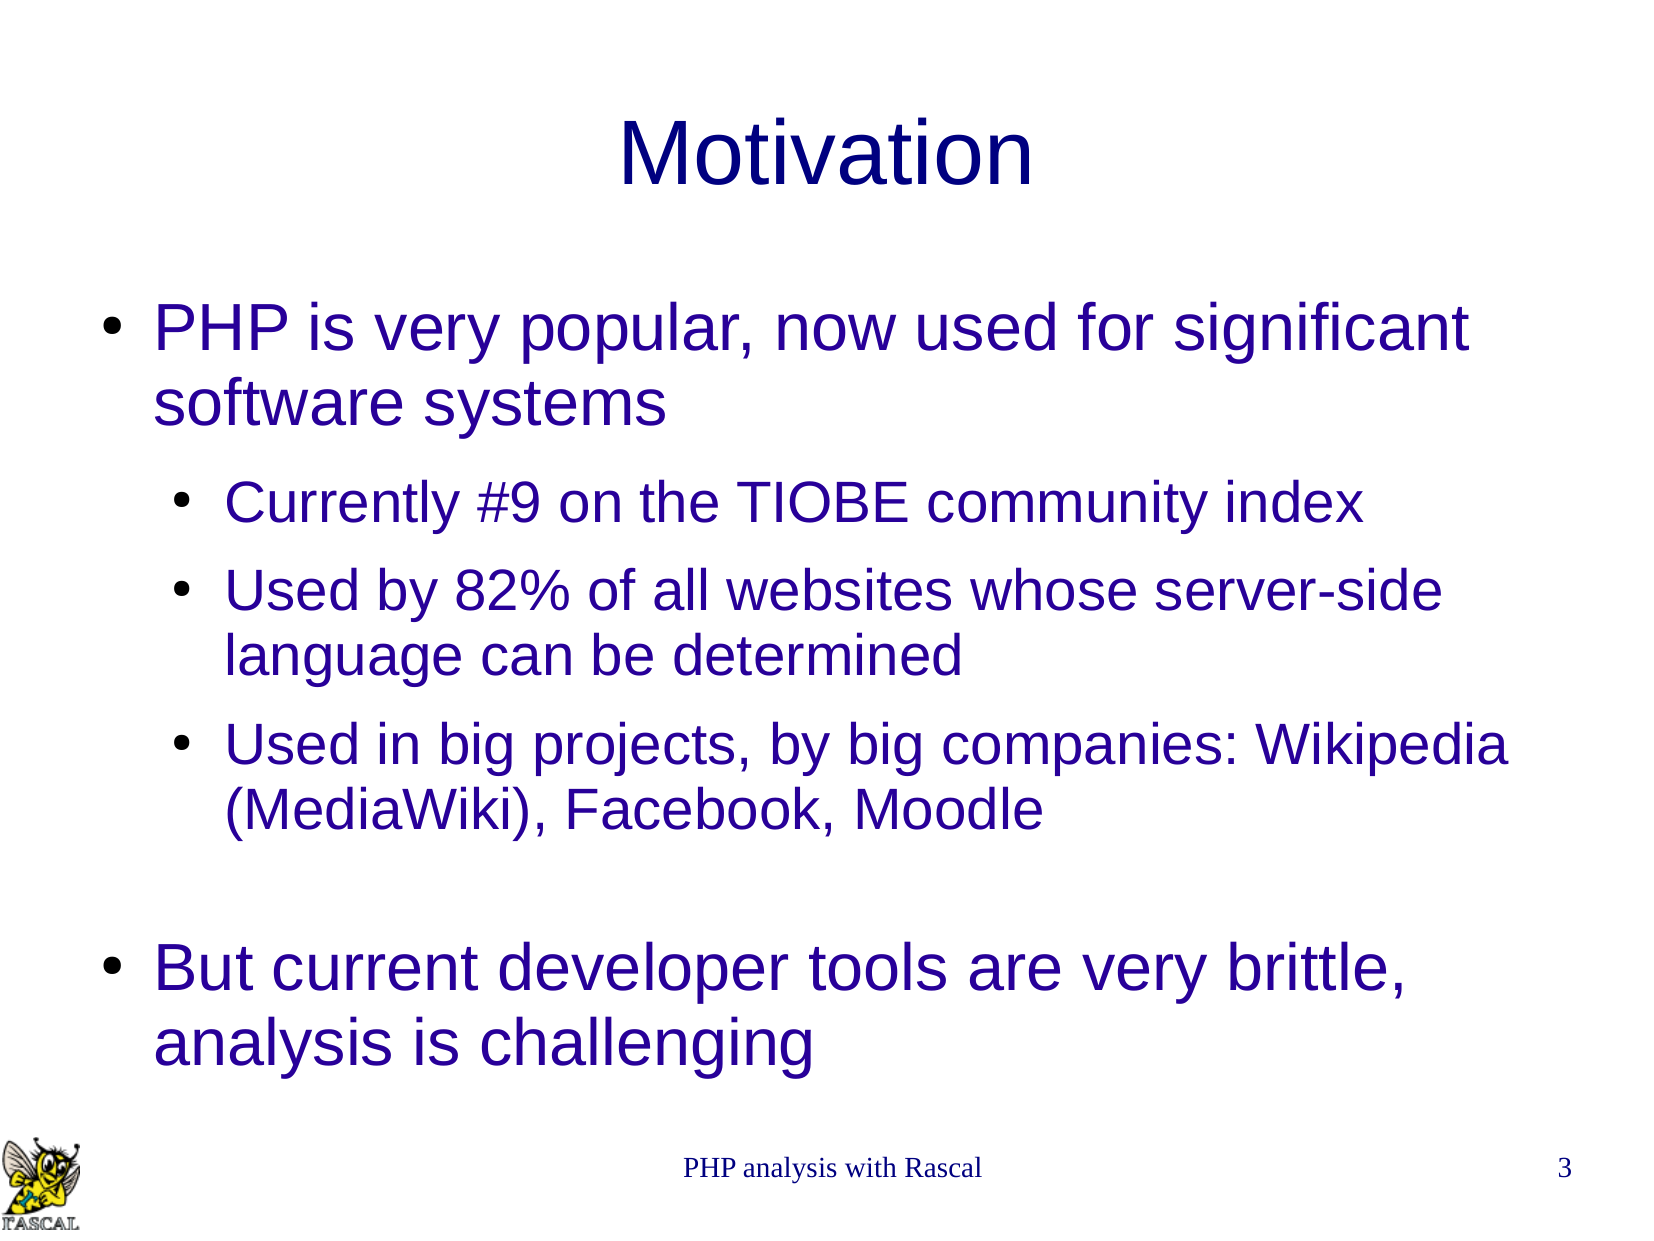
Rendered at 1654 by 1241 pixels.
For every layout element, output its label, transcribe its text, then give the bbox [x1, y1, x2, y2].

picture [1, 1137, 80, 1230]
title Motivation [82, 49, 1571, 257]
list PHP is very popular, now used for significant software systems Currently #9 on the TIOBE community index Used by 82% of all websites whose server-side language can be determined Used in big projects, by big companies: Wikipedia (MediaWiki), Facebook, Moodle But current developer tools are very brittle, analysis is challenging [82, 290, 1571, 1010]
